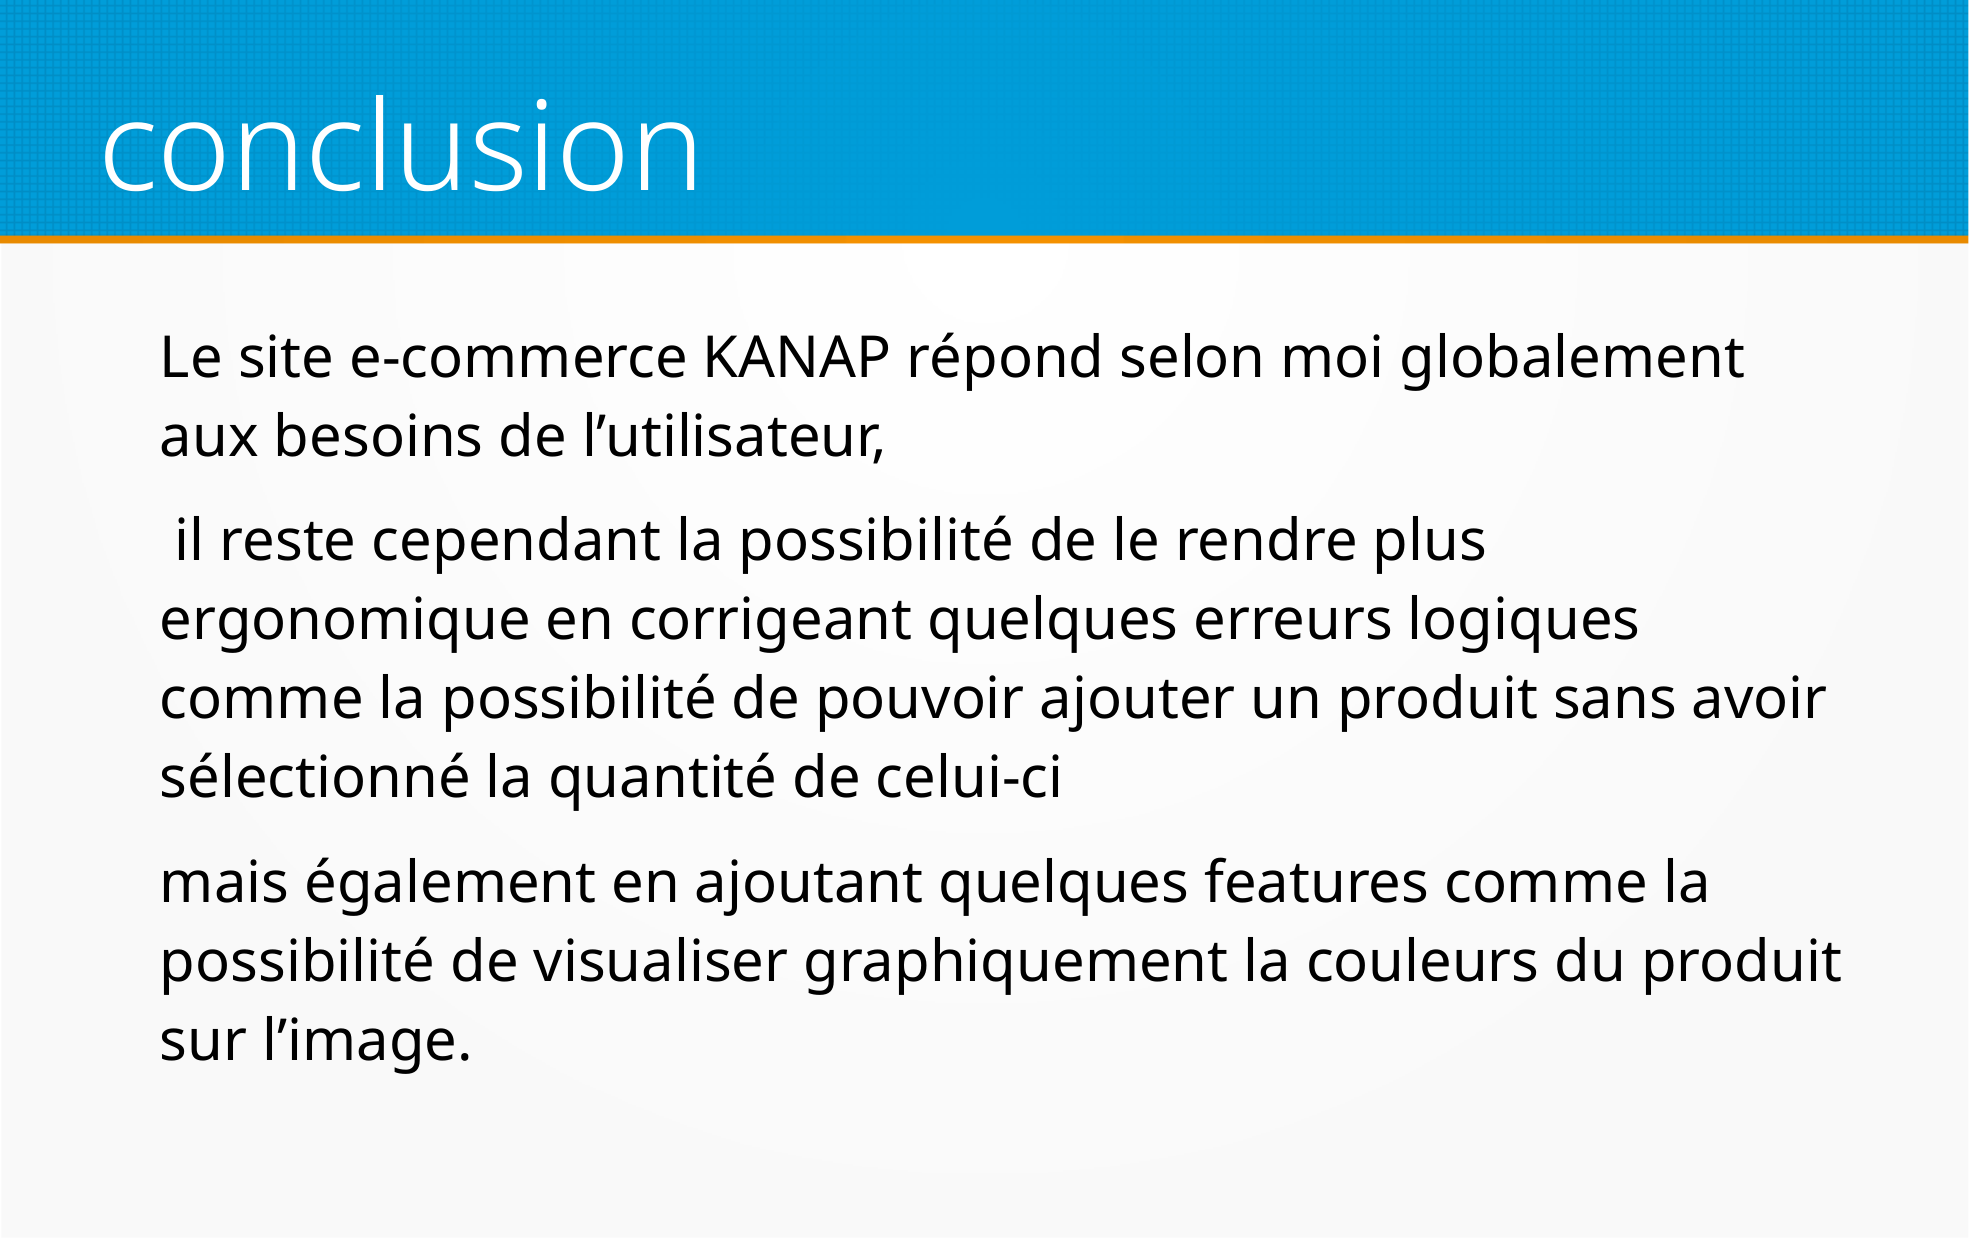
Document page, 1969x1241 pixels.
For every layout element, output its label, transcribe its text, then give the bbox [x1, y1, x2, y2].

list Le site e-commerce KANAP répond selon moi globalement aux besoins de l’utilisateur, il reste cependant la possibilité de le rendre plus ergonomique en corrigeant quelques erreurs logiques comme la possibilité de pouvoir ajouter un produit sans avoir sélectionné la quantité de celui-ci mais également en ajoutant quelques features comme la possibilité de visualiser graphiquement la couleurs du produit sur l’image. [98, 315, 1861, 1081]
title conclusion [98, 19, 1870, 227]
picture [0, 236, 1969, 1241]
